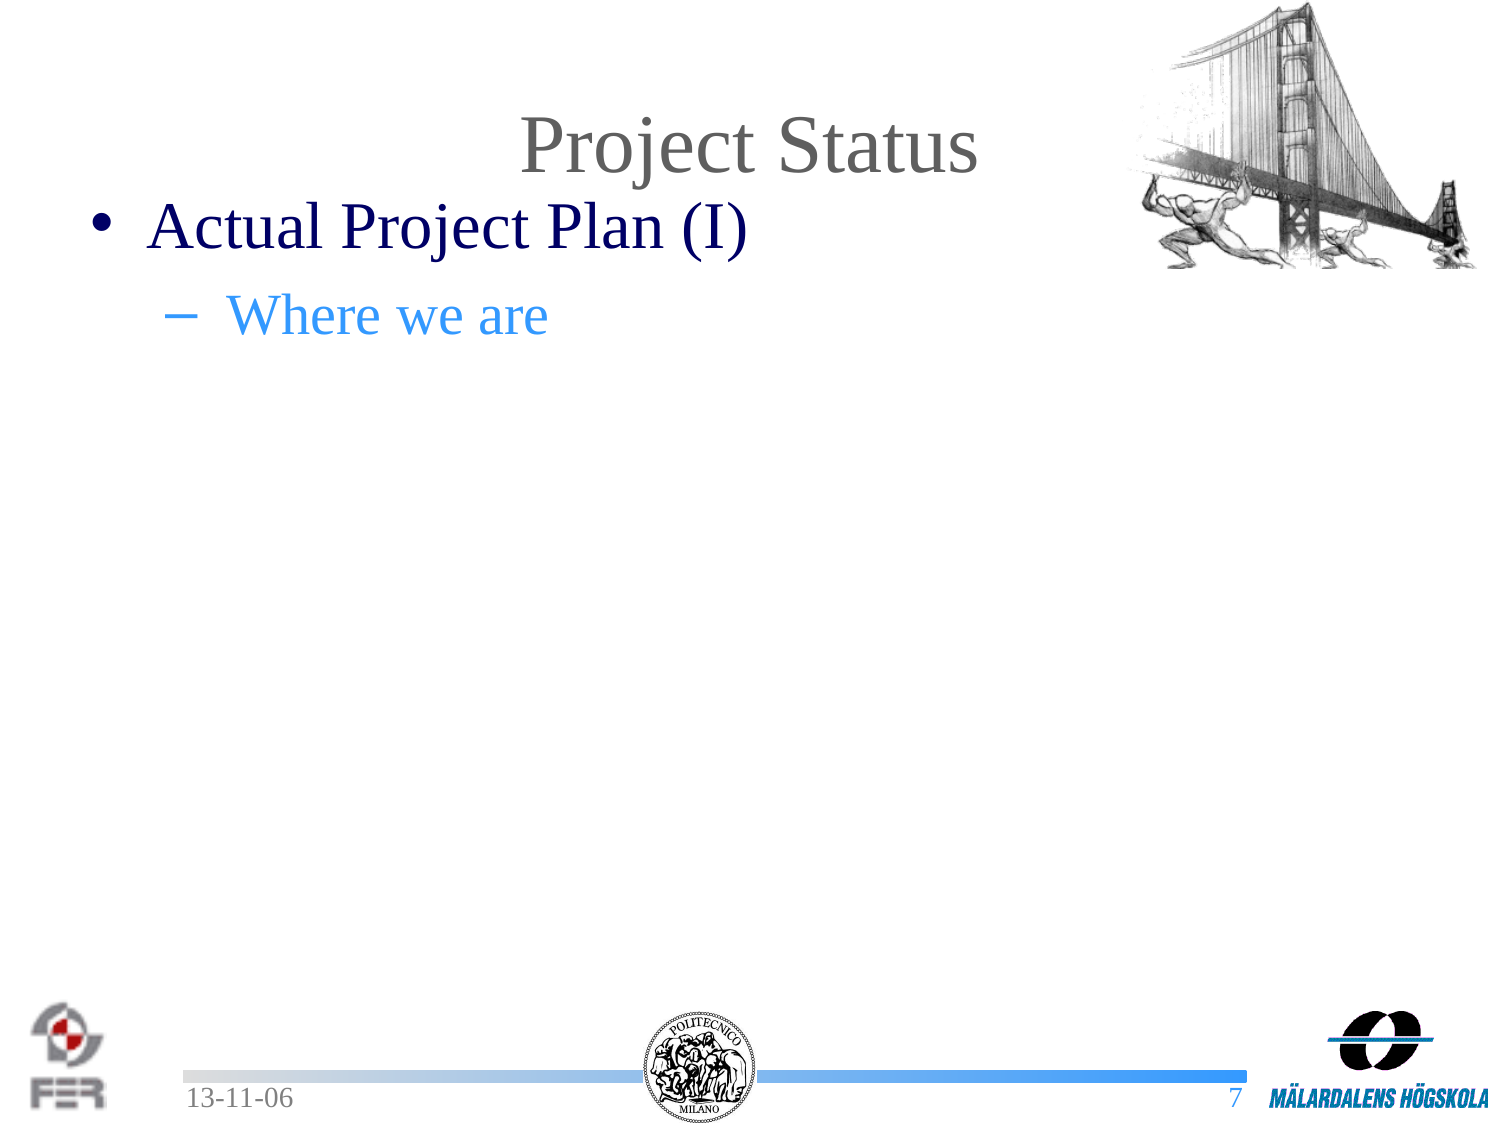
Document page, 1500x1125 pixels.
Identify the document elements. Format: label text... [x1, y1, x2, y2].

text_box 13-11-06 [171, 1070, 396, 1114]
picture [29, 987, 107, 1125]
title Project Status [75, 45, 1122, 173]
picture [1269, 1011, 1488, 1108]
list Actual Project Plan (I) Where we are [75, 173, 1426, 917]
picture [1454, 1091, 1459, 1108]
text_box [1186, 1070, 1258, 1114]
picture [1368, 1093, 1374, 1104]
picture [1435, 1096, 1441, 1104]
picture [1122, 0, 1477, 269]
picture [643, 1011, 757, 1123]
